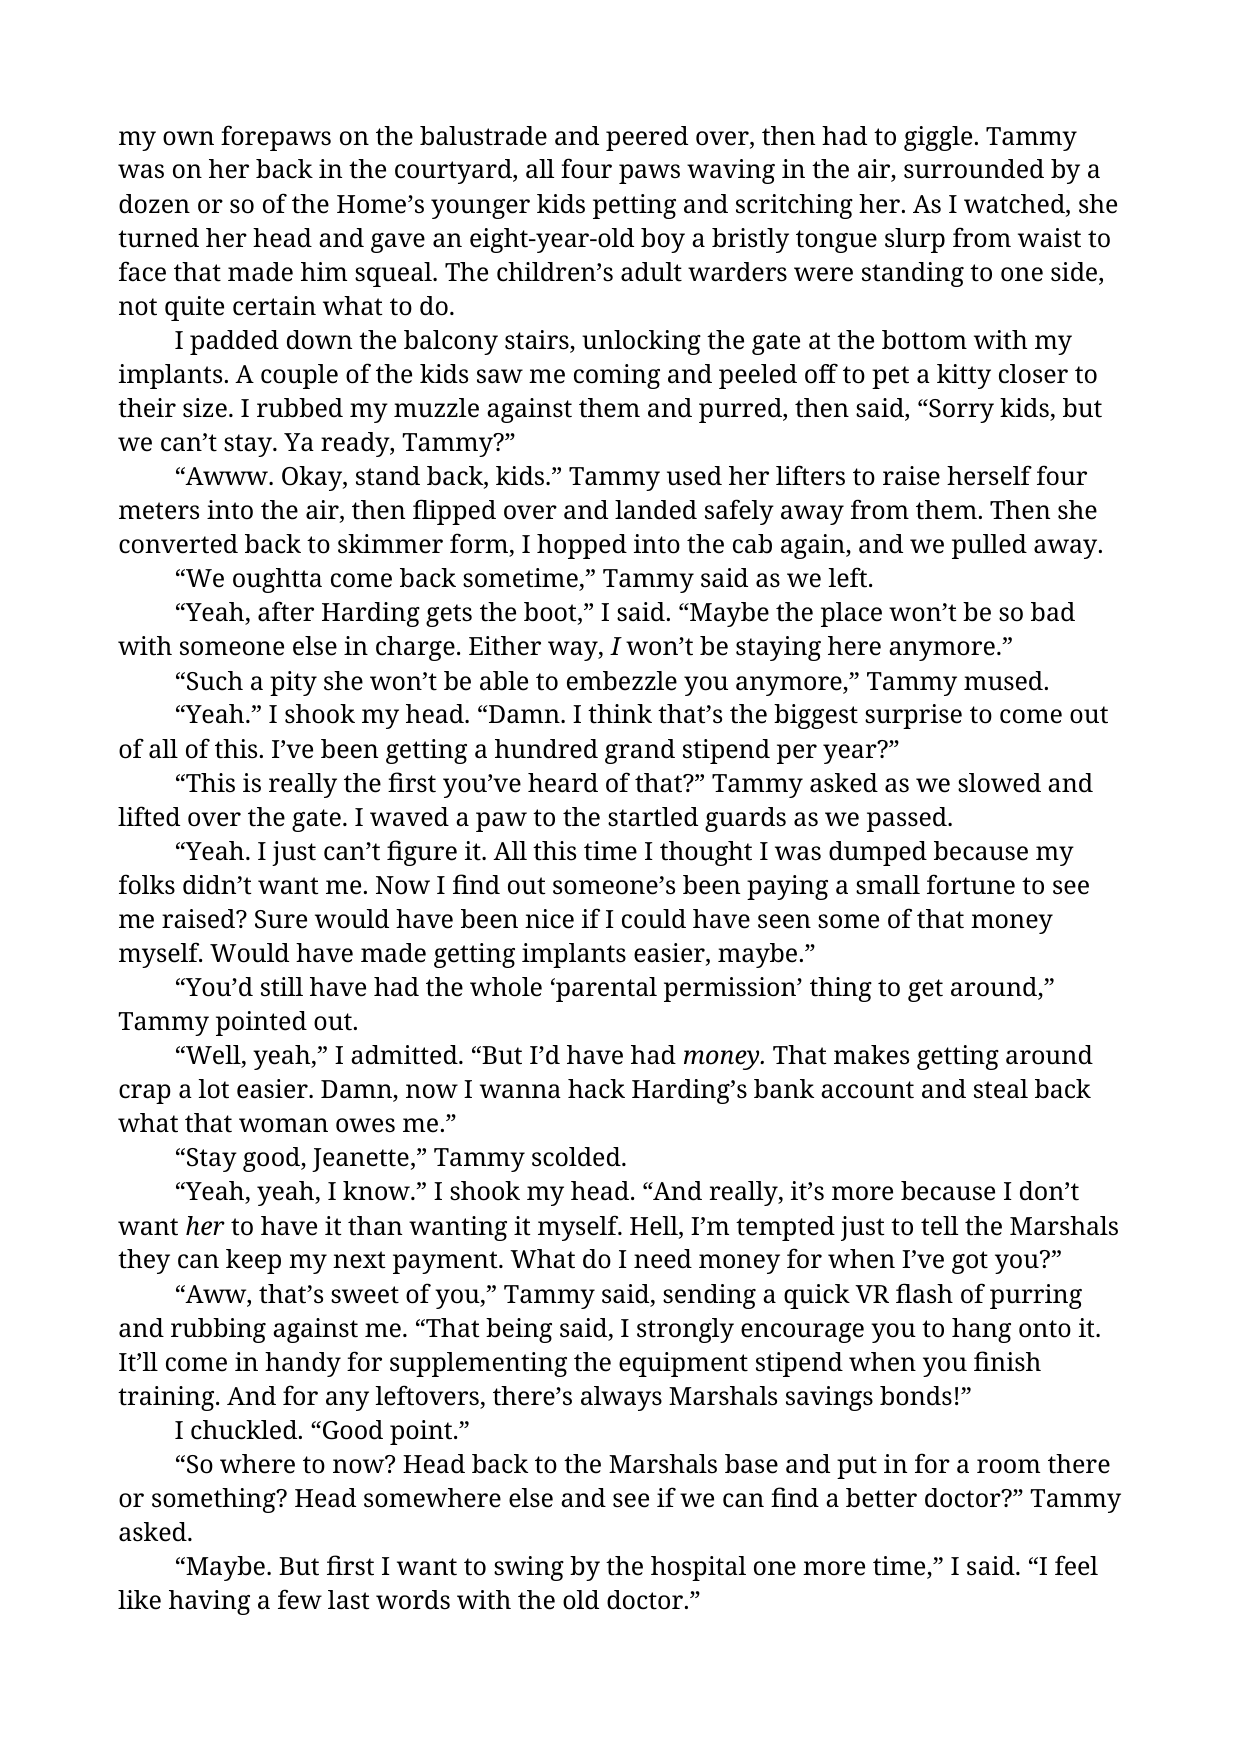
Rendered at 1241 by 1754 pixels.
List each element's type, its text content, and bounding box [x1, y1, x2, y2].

text “Awww. Okay, stand back, kids.” Tammy used her lifters to raise herself four meters into the air, then flipped over and landed safely away from them. Then she converted back to skimmer form, I hopped into the cab again, and we pulled away. [118, 459, 1122, 561]
text “Yeah, after Harding gets the boot,” I said. “Maybe the place won’t be so bad with someone else in charge. Either way, I won’t be staying here anymore.” [118, 595, 1122, 663]
text “Yeah, yeah, I know.” I shook my head. “And really, it’s more because I don’t want her to have it than wanting it myself. Hell, I’m tempted just to tell the Marshals they can keep my next payment. What do I need money for when I’ve got you?” [118, 1174, 1122, 1276]
text “You’d still have had the whole ‘parental permission’ thing to get around,” Tammy pointed out. [118, 970, 1122, 1038]
text “So where to now? Head back to the Marshals base and put in for a room there or something? Head somewhere else and see if we can find a better doctor?” Tammy asked. [118, 1447, 1122, 1549]
text “This is really the first you’ve heard of that?” Tammy asked as we slowed and lifted over the gate. I waved a paw to the startled guards as we passed. [118, 765, 1122, 833]
text my own forepaws on the balustrade and peered over, then had to giggle. Tammy was on her back in the courtyard, all four paws waving in the air, surrounded by a dozen or so of the Home’s younger kids petting and scritching her. As I watched, she turned her head and gave an eight-year-old boy a bristly tongue slurp from waist to face that made him squeal. The children’s adult warders were standing to one side, not quite certain what to do. [118, 118, 1122, 322]
text “Well, yeah,” I admitted. “But I’d have had money. That makes getting around crap a lot easier. Damn, now I wanna hack Harding’s bank account and steal back what that woman owes me.” [118, 1038, 1122, 1140]
text “Yeah.” I shook my head. “Damn. I think that’s the biggest surprise to come out of all of this. I’ve been getting a hundred grand stipend per year?” [118, 697, 1122, 765]
text I chuckled. “Good point.” [118, 1412, 1122, 1447]
text I padded down the balcony stairs, unlocking the gate at the bottom with my implants. A couple of the kids saw me coming and peeled off to pet a kitty closer to their size. I rubbed my muzzle against them and purred, then said, “Sorry kids, but we can’t stay. Ya ready, Tammy?” [118, 322, 1122, 459]
text “Such a pity she won’t be able to embezzle you anymore,” Tammy mused. [118, 663, 1122, 697]
text “Yeah. I just can’t figure it. All this time I thought I was dumped because my folks didn’t want me. Now I find out someone’s been paying a small fortune to see me raised? Sure would have been nice if I could have seen some of that money myself. Would have made getting implants easier, maybe.” [118, 833, 1122, 970]
text “We oughtta come back sometime,” Tammy said as we left. [118, 561, 1122, 595]
text “Maybe. But first I want to swing by the hospital one more time,” I said. “I feel like having a few last words with the old doctor.” [118, 1549, 1122, 1617]
text “Aww, that’s sweet of you,” Tammy said, sending a quick VR flash of purring and rubbing against me. “That being said, I strongly encourage you to hang onto it. It’ll come in handy for supplementing the equipment stipend when you finish training. And for any leftovers, there’s always Marshals savings bonds!” [118, 1276, 1122, 1412]
text “Stay good, Jeanette,” Tammy scolded. [118, 1140, 1122, 1174]
